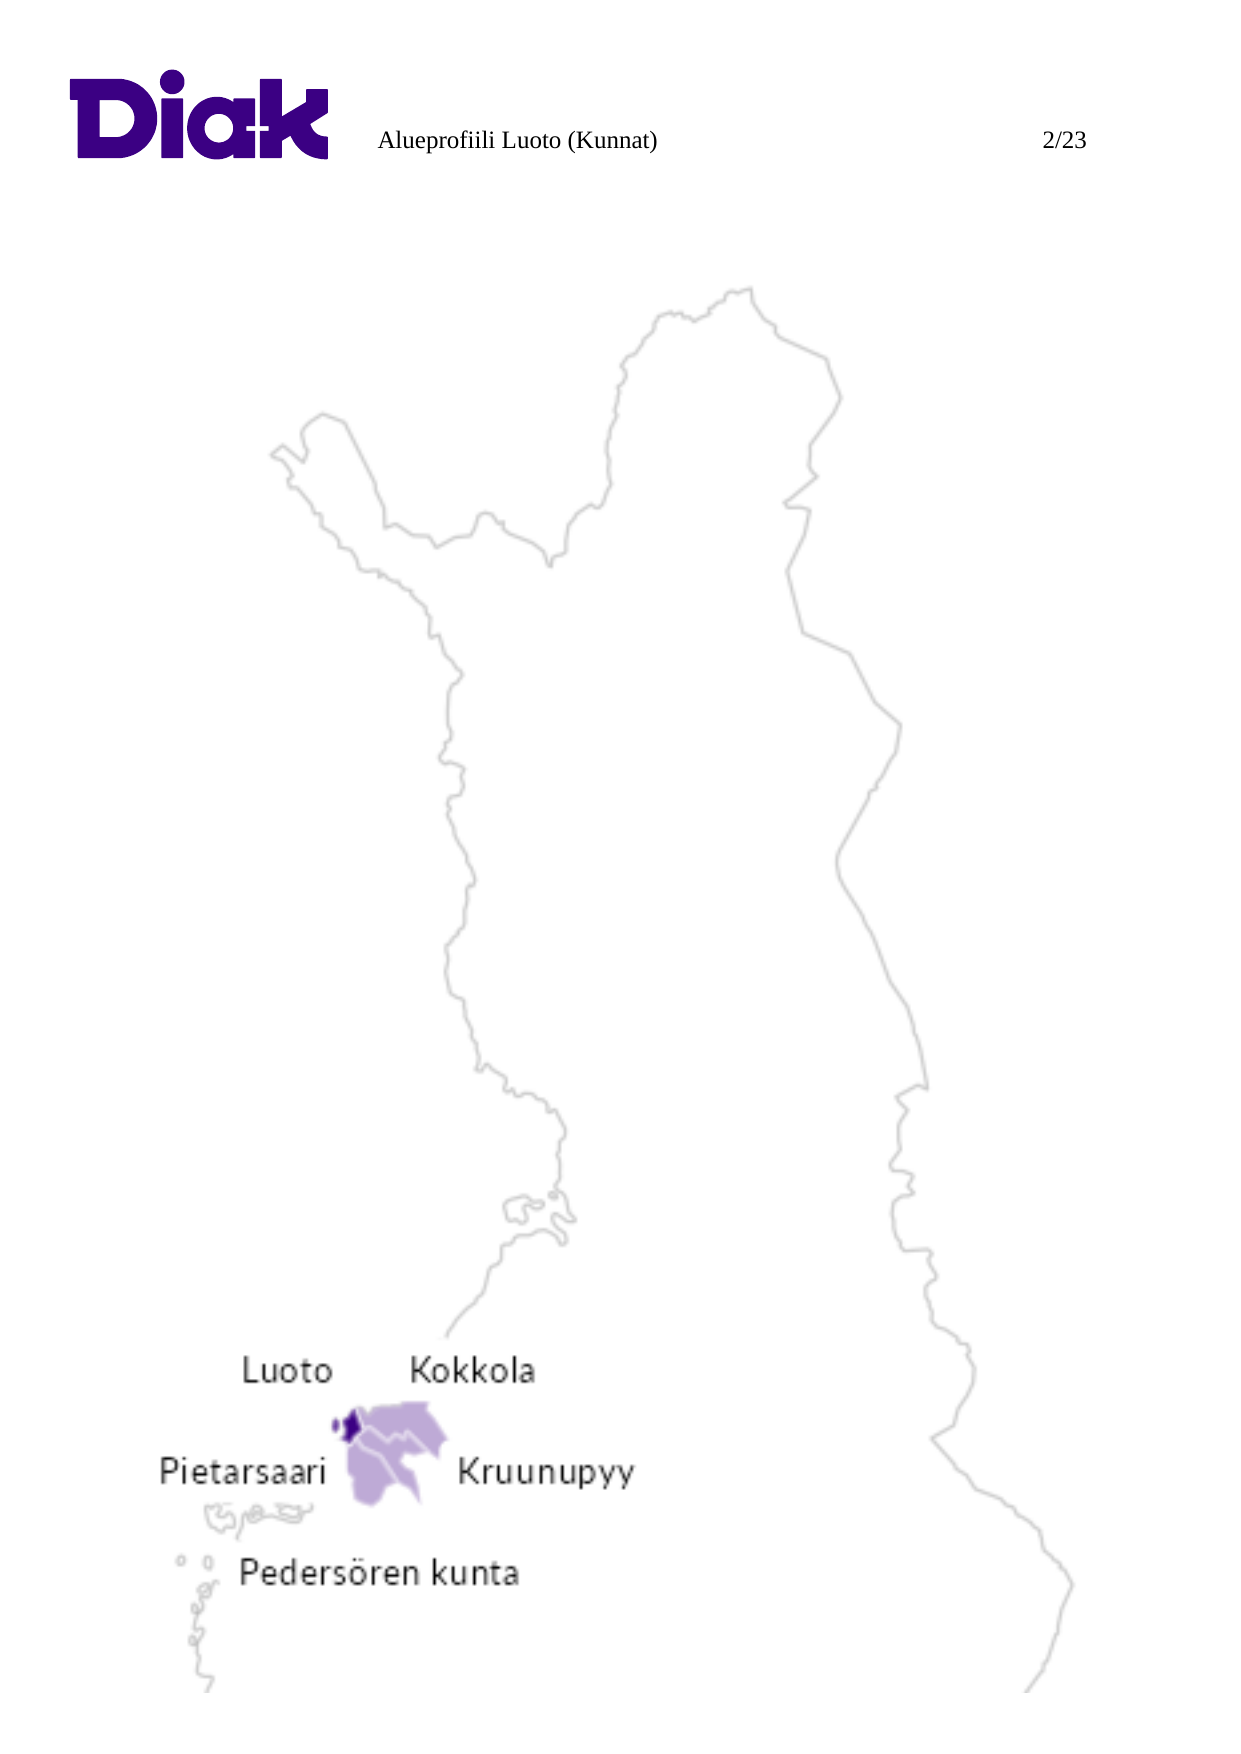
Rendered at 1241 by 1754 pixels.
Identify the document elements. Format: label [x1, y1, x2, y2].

picture [61, 196, 1179, 1693]
